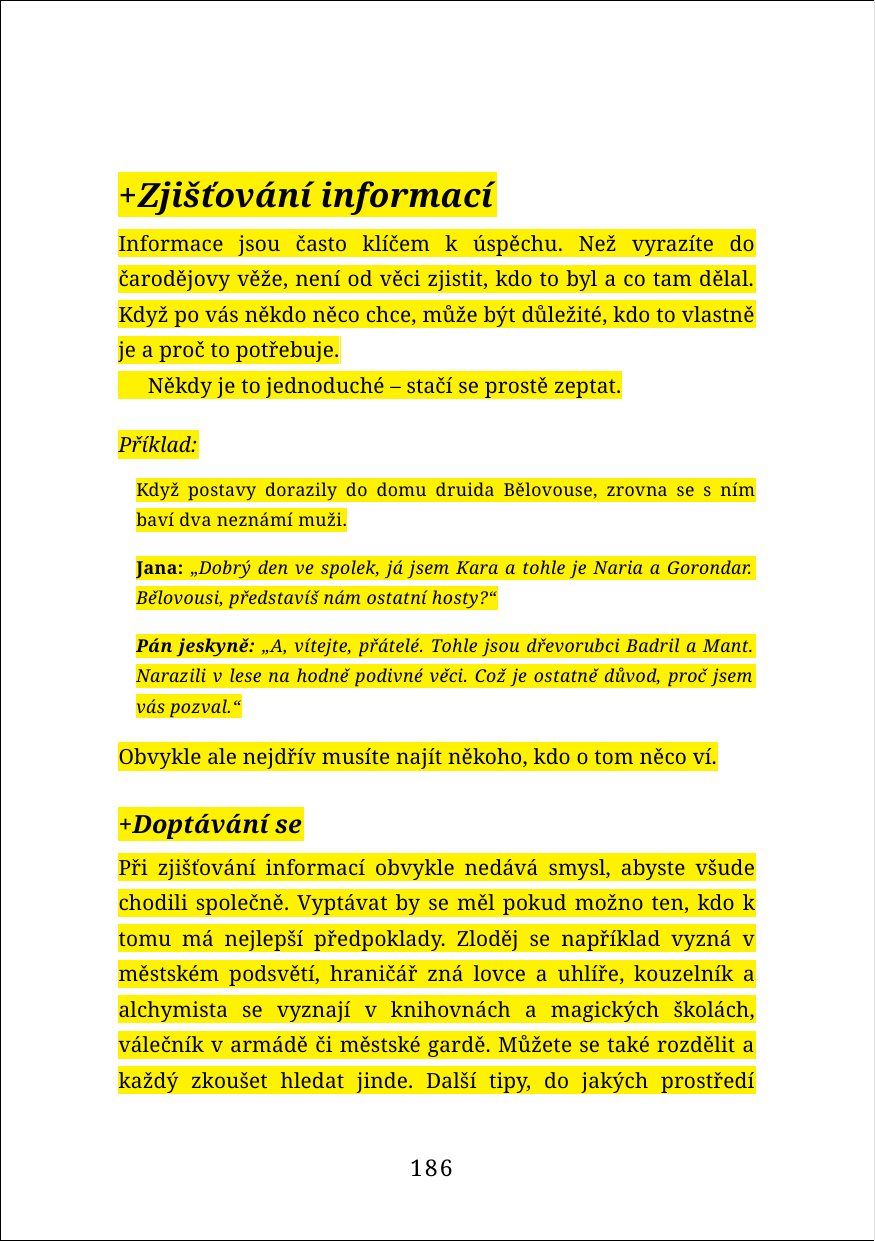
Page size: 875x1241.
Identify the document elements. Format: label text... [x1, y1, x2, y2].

text Když postavy dorazily do domu druida Bělovouse, zrovna se s ním baví dva neznámí muži. [136, 477, 756, 532]
text Pán jeskyně: „A, vítejte, přátelé. Tohle jsou dřevorubci Badril a Mant. Narazili v lese na hodně podivné věci. Což je ostatně důvod, proč jsem vás pozval.“ [136, 634, 756, 718]
text Při zjišťování informací obvykle nedává smysl, abyste všude chodili společně. Vyptávat by se měl pokud možno ten, kdo k tomu má nejlepší předpoklady. Zloděj se například vyzná v městském podsvětí, hraničář zná lovce a uhlíře, kouzelník a alchymista se vyznají v knihovnách a magických školách, válečník v armádě či městské gardě. Můžete se také rozdělit a každý zkoušet hledat jinde. Další tipy, do jakých prostředí [118, 853, 756, 1094]
subtitle +Doptávání se [118, 807, 756, 841]
text Obvykle ale nejdřív musíte najít někoho, kdo o tom něco ví. [118, 742, 756, 771]
subtitle +Zjišťování informací [118, 172, 756, 217]
text Informace jsou často klíčem k úspěchu. Než vyrazíte do čarodějovy věže, není od věci zjistit, kdo to byl a co tam dělal. Když po vás někdo něco chce, může být důležité, kdo to vlastně je a proč to potřebuje. Někdy je to jednoduché – stačí se prostě zeptat. [118, 229, 756, 399]
text Jana: „Dobrý den ve spolek, já jsem Kara a tohle je Naria a Gorondar. Bělovousi, představíš nám ostatní hosty?“ [136, 556, 756, 610]
text Příklad: [118, 430, 756, 459]
